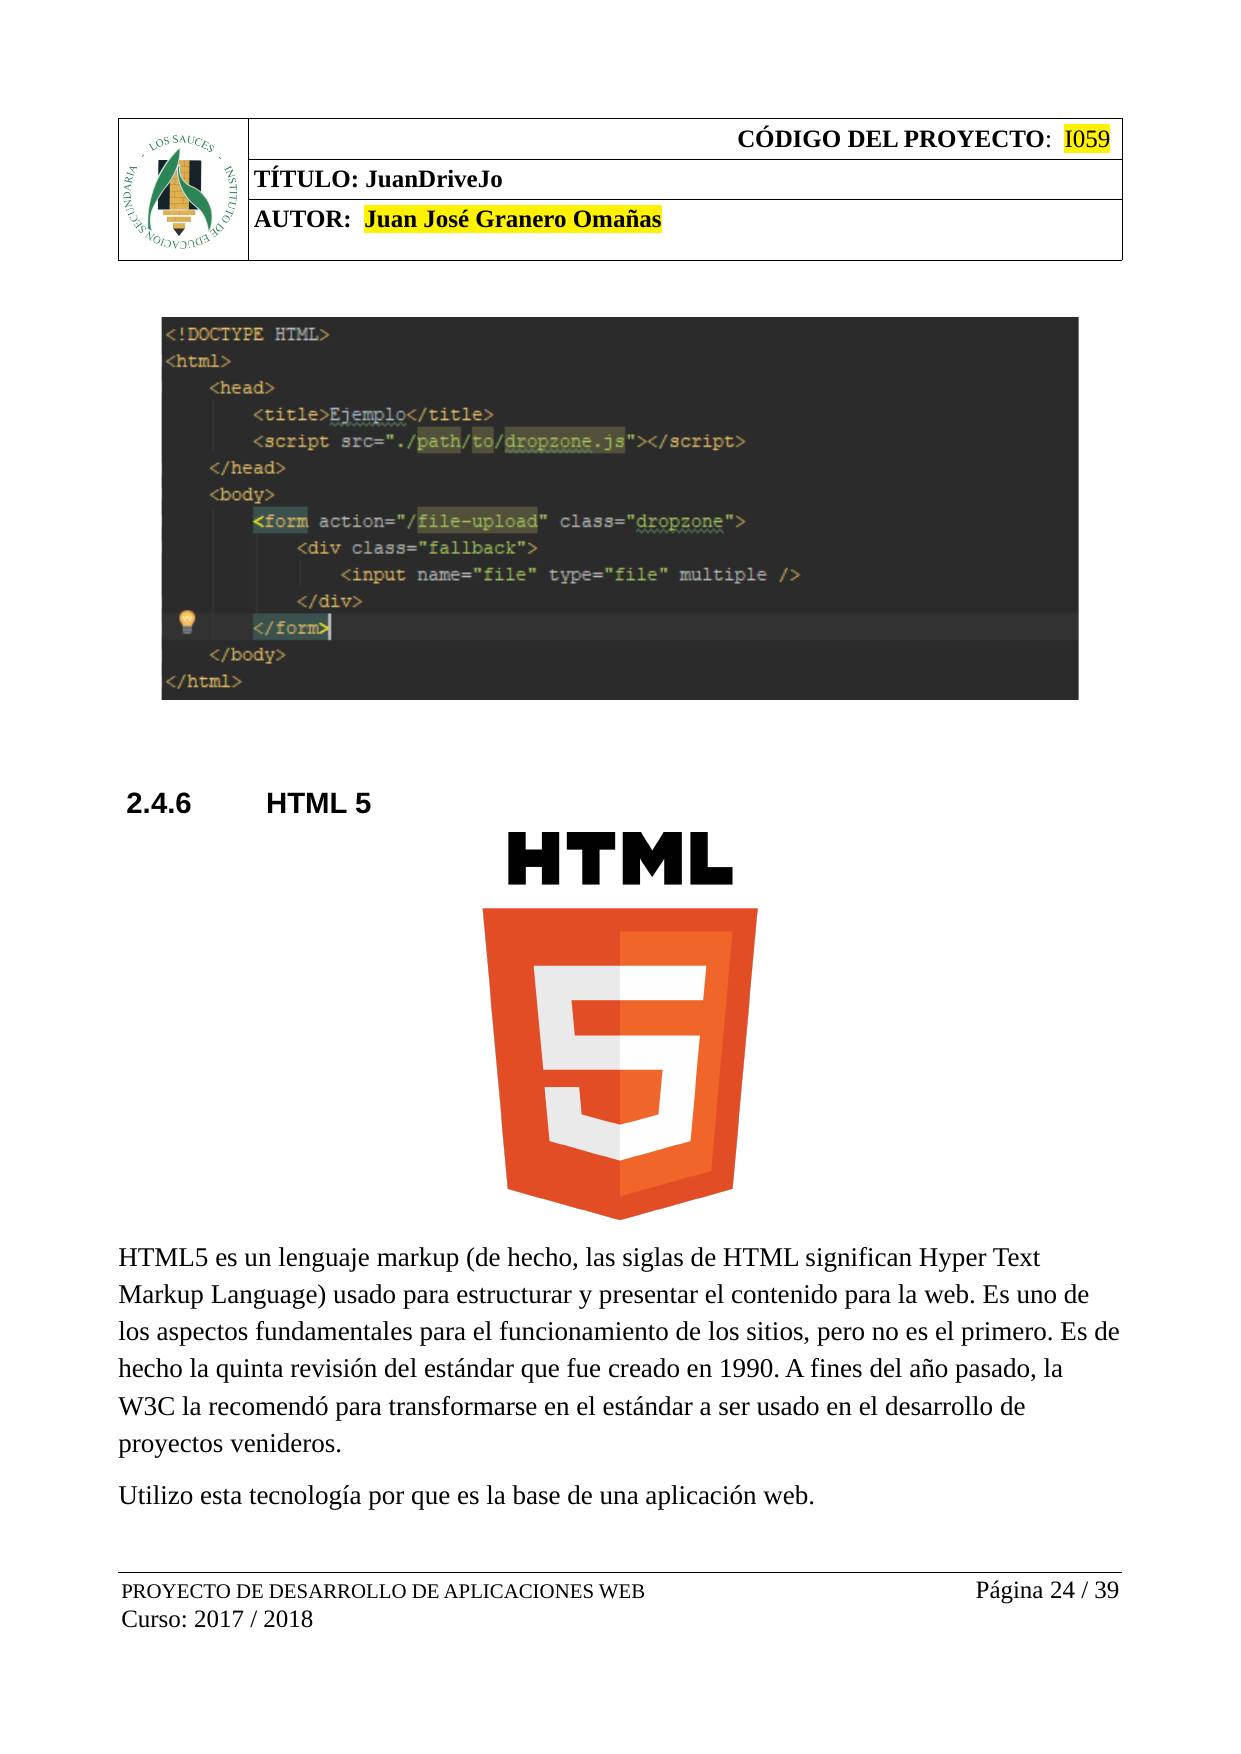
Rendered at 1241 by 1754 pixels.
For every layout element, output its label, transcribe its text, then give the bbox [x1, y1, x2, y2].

picture [161, 317, 1079, 700]
subtitle HTML 5 [118, 786, 1122, 820]
text HTML5 es un lenguaje markup (de hecho, las siglas de HTML significan Hyper Text Markup Language) usado para estructurar y presentar el contenido para la web. Es uno de los aspectos fundamentales para el funcionamiento de los sitios, pero no es el primero. Es de hecho la quinta revisión del estándar que fue creado en 1990. A fines del año pasado, la W3C la recomendó para transformarse en el estándar a ser usado en el desarrollo de proyectos venideros. [118, 1241, 1122, 1458]
text Utilizo esta tecnología por que es la base de una aplicación web. [118, 1479, 1122, 1510]
picture [112, 123, 254, 257]
picture [426, 832, 814, 1220]
